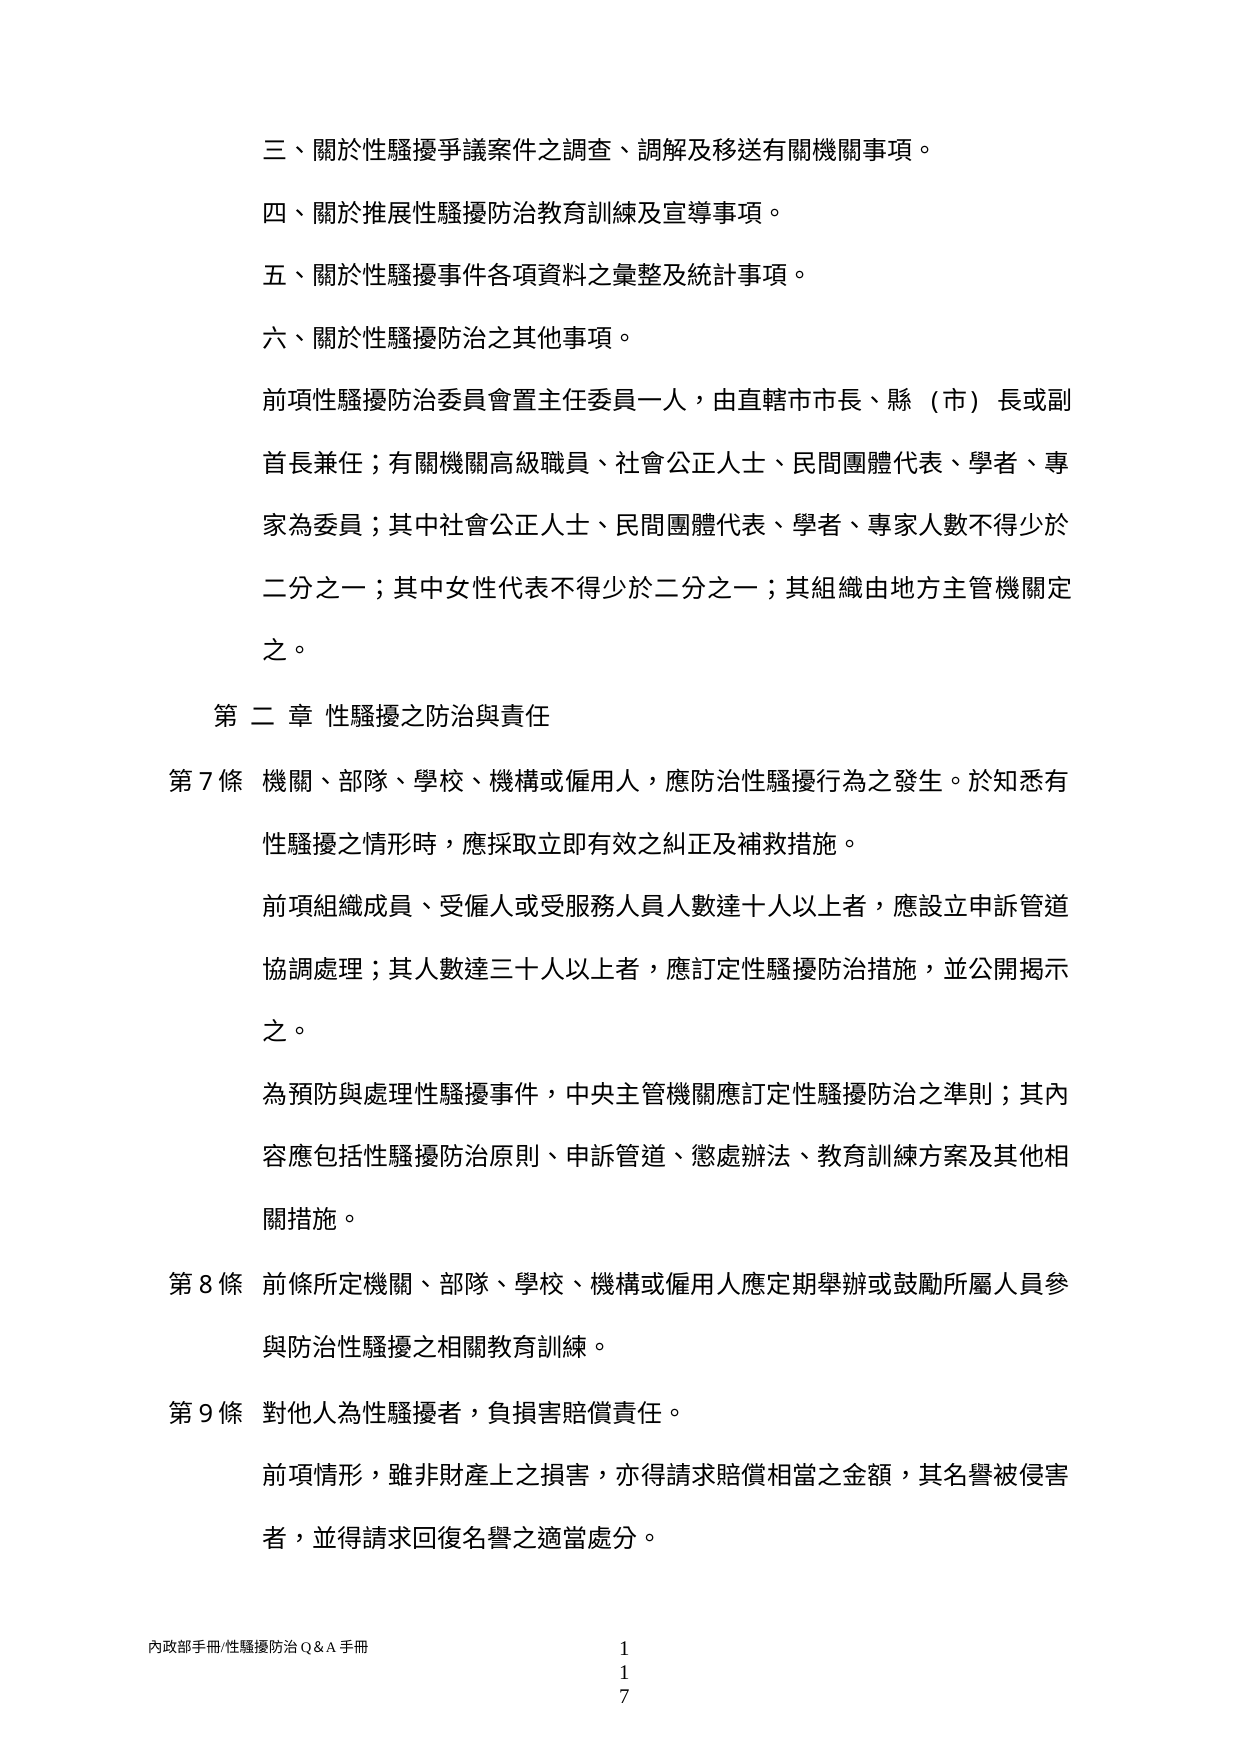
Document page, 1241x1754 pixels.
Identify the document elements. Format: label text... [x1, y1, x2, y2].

table_cell 機關、部隊、學校、機構或僱用人，應防治性騷擾行為之發生。於知悉有性騷擾之情形時，應採取立即有效之糾正及補救措施。 前項組織成員、受僱人或受服務人員人數達十人以上者，應設立申訴管道協調處理；其人數達三十人以上者，應訂定性騷擾防治措施，並公開揭示之。 為預防與處理性騷擾事件，中央主管機關應訂定性騷擾防治之準則；其內容應包括性騷擾防治原則、申訴管道、懲處辦法、教育訓練方案及其他相關措施。 [261, 737, 1074, 1240]
table_cell 前條所定機關、部隊、學校、機構或僱用人應定期舉辦或鼓勵所屬人員參與防治性騷擾之相關教育訓練。 [261, 1240, 1074, 1368]
table_cell 第 二 章 性騷擾之防治與責任 [167, 671, 1074, 737]
table_cell 三、關於性騷擾爭議案件之調查、調解及移送有關機關事項。 四、關於推展性騷擾防治教育訓練及宣導事項。 五、關於性騷擾事件各項資料之彙整及統計事項。 六、關於性騷擾防治之其他事項。 前項性騷擾防治委員會置主任委員一人，由直轄市市長、縣 (市) 長或副首長兼任；有關機關高級職員、社會公正人士、民間團體代表、學者、專家為委員；其中社會公正人士、民間團體代表、學者、專家人數不得少於二分之一；其中女性代表不得少於二分之一；其組織由地方主管機關定之。 [261, 105, 1074, 671]
table_cell 對他人為性騷擾者，負損害賠償責任。 前項情形，雖非財產上之損害，亦得請求賠償相當之金額，其名譽被侵害者，並得請求回復名譽之適當處分。 [261, 1368, 1074, 1558]
table_cell 第8條 [167, 1240, 261, 1368]
table_cell 第7條 [167, 737, 261, 1240]
table_cell [167, 105, 261, 671]
table_cell 第9條 [167, 1368, 261, 1558]
